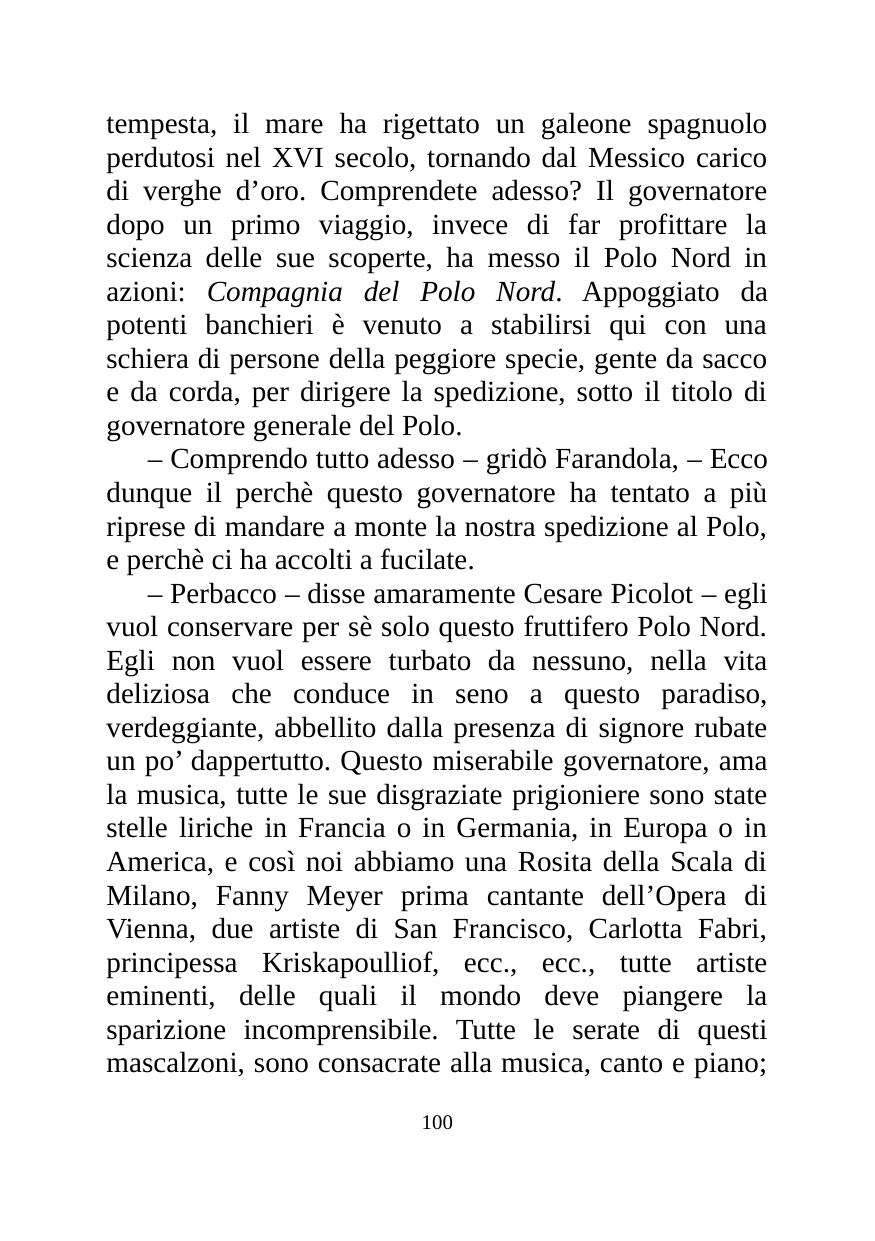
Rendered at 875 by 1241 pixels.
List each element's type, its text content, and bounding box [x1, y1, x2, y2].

text tempesta, il mare ha rigettato un galeone spagnuolo perdutosi nel XVI secolo, tornando dal Messico carico di verghe d’oro. Comprendete adesso? Il governatore dopo un primo viaggio, invece di far profittare la scienza delle sue scoperte, ha messo il Polo Nord in azioni: Compagnia del Polo Nord. Appoggiato da potenti banchieri è venuto a stabilirsi qui con una schiera di persone della peggiore specie, gente da sacco e da corda, per dirigere la spedizione, sotto il titolo di governatore generale del Polo. [106, 106, 768, 442]
text ‒ Perbacco ‒ disse amaramente Cesare Picolot ‒ egli vuol conservare per sè solo questo fruttifero Polo Nord. Egli non vuol essere turbato da nessuno, nella vita deliziosa che conduce in seno a questo paradiso, verdeggiante, abbellito dalla presenza di signore rubate un po’ dappertutto. Questo miserabile governatore, ama la musica, tutte le sue disgraziate prigioniere sono state stelle liriche in Francia o in Germania, in Europa o in America, e così noi abbiamo una Rosita della Scala di Milano, Fanny Meyer prima cantante dell’Opera di Vienna, due artiste di San Francisco, Carlotta Fabri, principessa Kriskapoulliof, ecc., ecc., tutte artiste eminenti, delle quali il mondo deve piangere la sparizione incomprensibile. Tutte le serate di questi mascalzoni, sono consacrate alla musica, canto e piano; [106, 576, 768, 1079]
text ‒ Comprendo tutto adesso ‒ gridò Farandola, ‒ Ecco dunque il perchè questo governatore ha tentato a più riprese di mandare a monte la nostra spedizione al Polo, e perchè ci ha accolti a fucilate. [106, 442, 768, 576]
